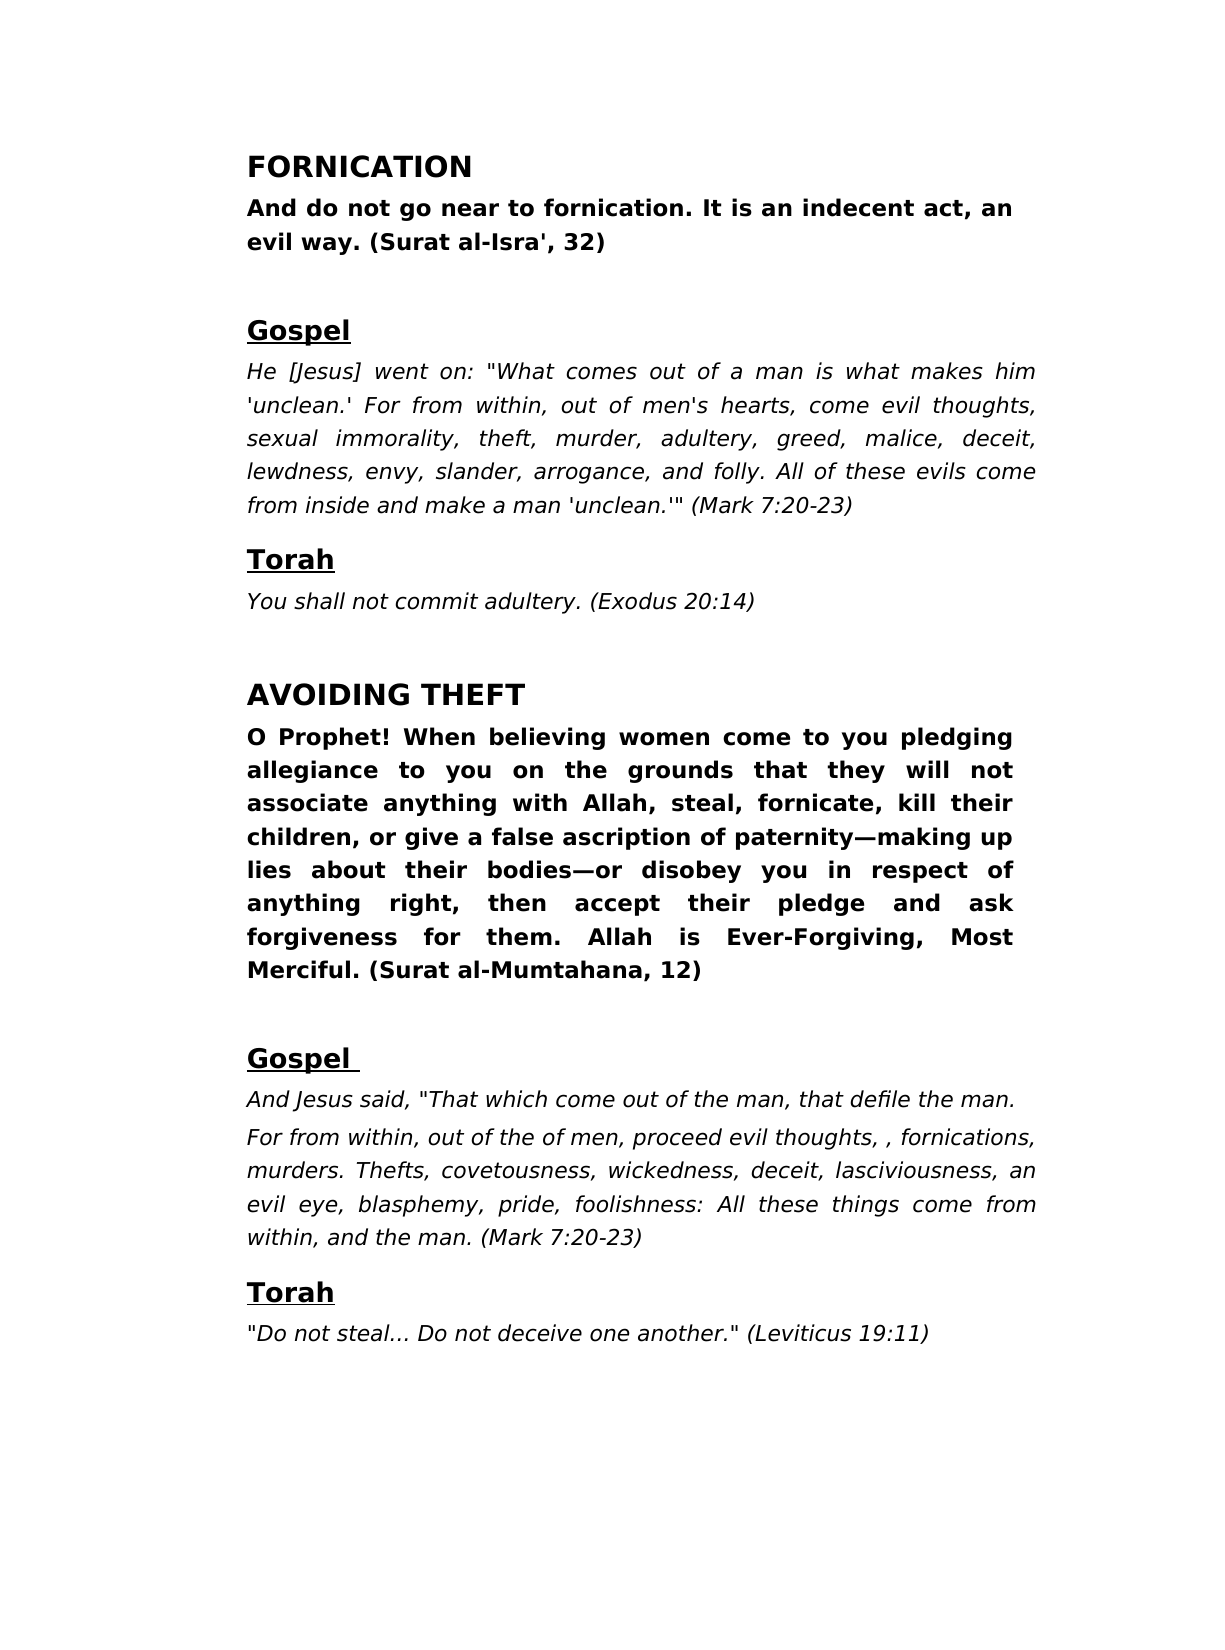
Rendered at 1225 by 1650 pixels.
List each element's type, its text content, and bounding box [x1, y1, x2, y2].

subtitle FORNICATION [187, 150, 1037, 184]
text For from within, out of the of men, proceed evil thoughts, , fornications, murders. Thefts, covetousness, wickedness, deceit, lasciviousness, an evil eye, blasphemy, pride, foolishness: All these things come from within, and the man. (Mark 7:20-23) [247, 1119, 1037, 1252]
subtitle AVOIDING THEFT [187, 678, 1037, 712]
subtitle Torah [187, 1277, 1037, 1308]
subtitle Gospel [187, 1043, 1037, 1075]
text O Prophet! When believing women come to you pledging allegiance to you on the grounds that they will not associate anything with Allah, steal, fornicate, kill their children, or give a false ascription of paternity—making up lies about their bodies—or disobey you in respect of anything right, then accept their pledge and ask forgiveness for them. Allah is Ever-Forgiving, Most Merciful. (Surat al-Mumtahana, 12) [247, 718, 1014, 985]
subtitle Torah [187, 545, 1037, 576]
text And do not go near to fornication. It is an indecent act, an evil way. (Surat al-Isra', 32) [247, 190, 1014, 257]
text "Do not steal... Do not deceive one another." (Leviticus 19:11) [247, 1315, 1037, 1348]
text And Jesus said, "That which come out of the man, that defile the man. [247, 1081, 1037, 1114]
subtitle Gospel [187, 315, 1037, 347]
text He [Jesus] went on: "What comes out of a man is what makes him 'unclean.' For from within, out of men's hearts, come evil thoughts, sexual immorality, theft, murder, adultery, greed, malice, deceit, lewdness, envy, slander, arrogance, and folly. All of these evils come from inside and make a man 'unclean.'" (Mark 7:20-23) [247, 353, 1037, 520]
text You shall not commit adultery. (Exodus 20:14) [247, 582, 1037, 616]
